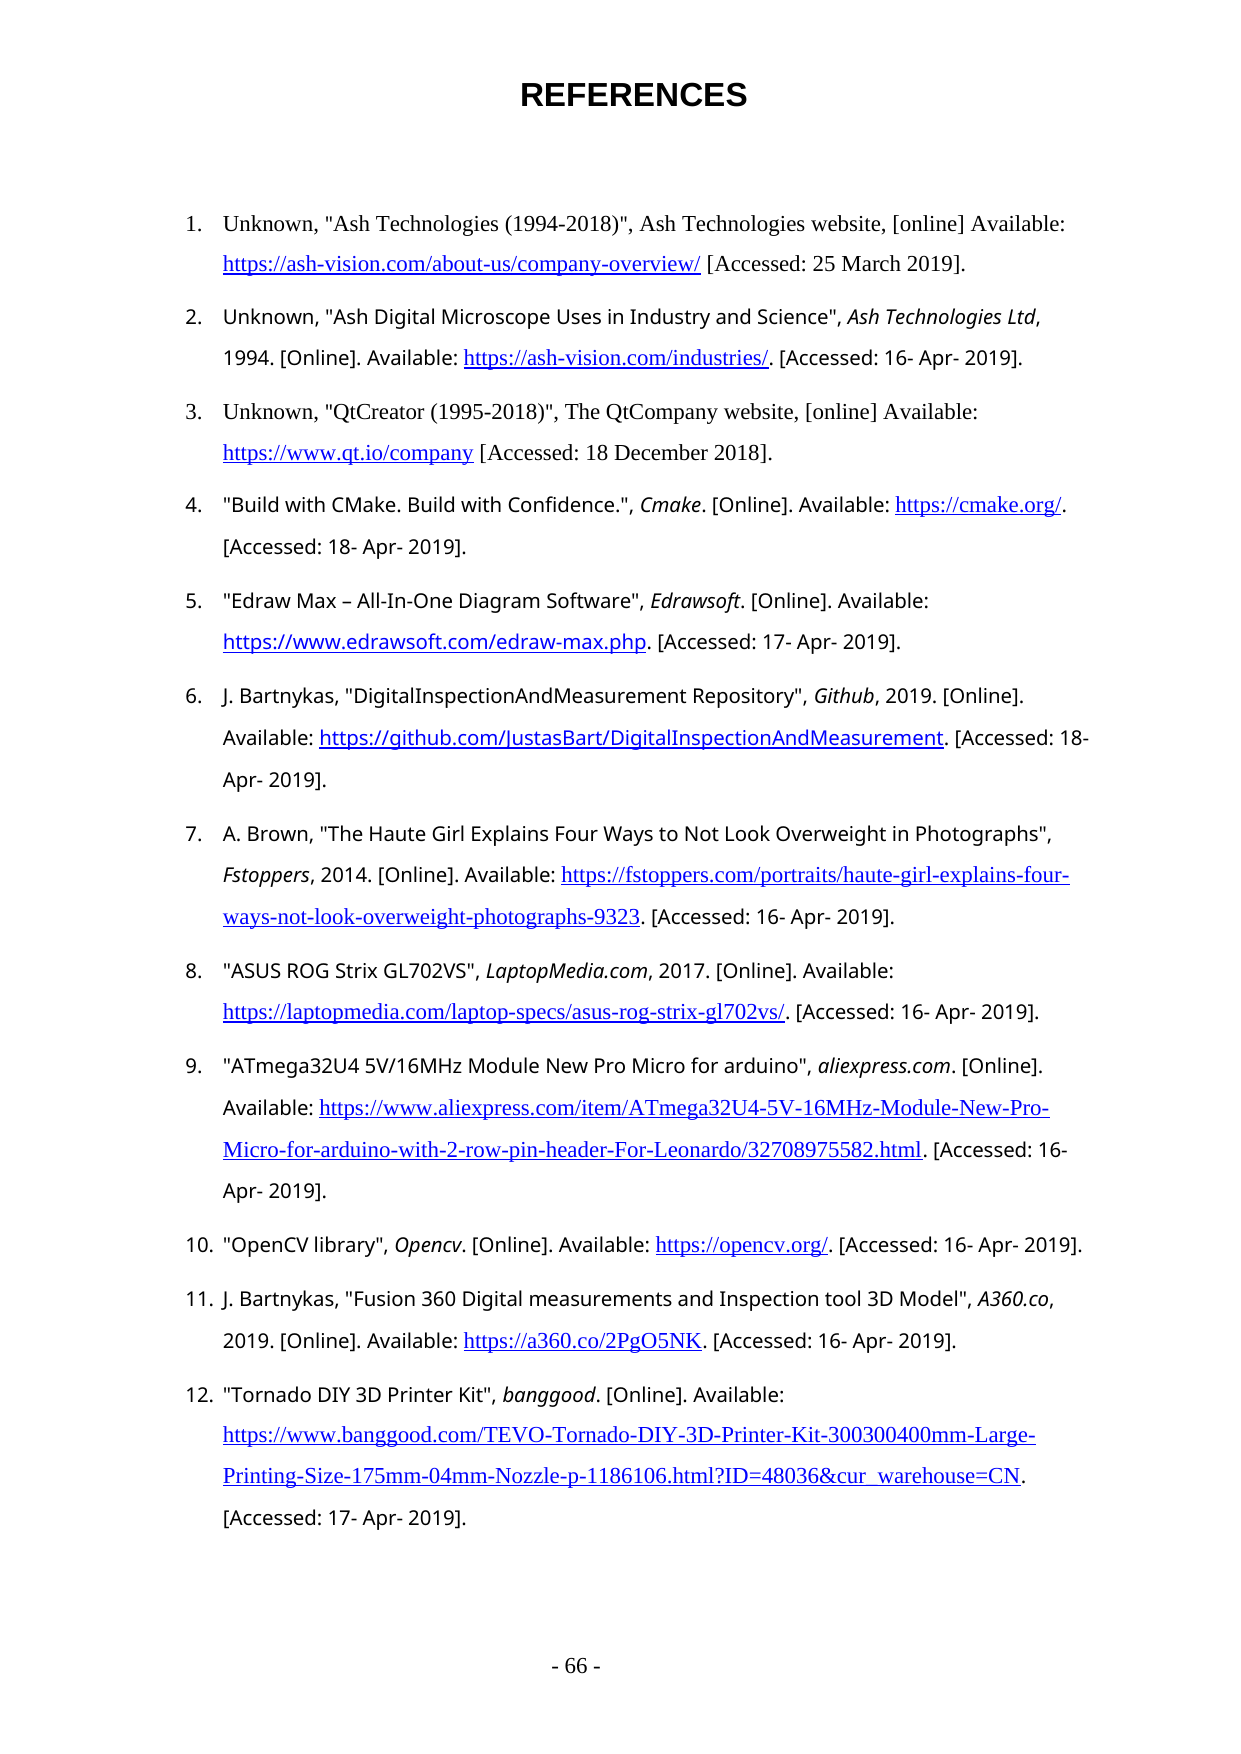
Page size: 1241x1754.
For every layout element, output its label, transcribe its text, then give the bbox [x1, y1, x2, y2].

list "Edraw Max – All-In-One Diagram Software", Edrawsoft. [Online]. Available: https://www.edrawsoft.com/edraw-max.php. [Accessed: 17- Apr- 2019]. [185, 586, 1092, 656]
list "OpenCV library", Opencv. [Online]. Available: https://opencv.org/. [Accessed: 16- Apr- 2019]. [185, 1231, 1092, 1258]
list "ATmega32U4 5V/16MHz Module New Pro Micro for arduino", aliexpress.com. [Online]. Available: https://www.aliexpress.com/item/ATmega32U4-5V-16MHz-Module-New-Pro-Micro-for-arduino-with-2-row-pin-header-For-Leonardo/32708975582.html. [Accessed: 16- Apr- 2019]. [185, 1052, 1092, 1204]
list Unknown, "QtCreator (1995-2018)", The QtCompany website, [online] Available: https://www.qt.io/company [Accessed: 18 December 2018]. [185, 398, 1092, 465]
list "Build with CMake. Build with Confidence.", Cmake. [Online]. Available: https://cmake.org/. [Accessed: 18- Apr- 2019]. [185, 491, 1092, 560]
list J. Bartnykas, "Fusion 360 Digital measurements and Inspection tool 3D Model", A360.co, 2019. [Online]. Available: https://a360.co/2PgO5NK. [Accessed: 16- Apr- 2019]. [185, 1285, 1092, 1354]
list J. Bartnykas, "DigitalInspectionAndMeasurement Repository", Github, 2019. [Online]. Available: https://github.com/JustasBart/DigitalInspectionAndMeasurement. [Accessed: 18- Apr- 2019]. [185, 682, 1092, 793]
list A. Brown, "The Haute Girl Explains Four Ways to Not Look Overweight in Photographs", Fstoppers, 2014. [Online]. Available: https://fstoppers.com/portraits/haute-girl-explains-four-ways-not-look-overweight-photographs-9323. [Accessed: 16- Apr- 2019]. [185, 819, 1092, 930]
subtitle REFERENCES [175, 75, 1092, 113]
list "ASUS ROG Strix GL702VS", LaptopMedia.com, 2017. [Online]. Available: https://laptopmedia.com/laptop-specs/asus-rog-strix-gl702vs/. [Accessed: 16- Apr- 2019]. [185, 956, 1092, 1026]
list "Tornado DIY 3D Printer Kit", banggood. [Online]. Available: https://www.banggood.com/TEVO-Tornado-DIY-3D-Printer-Kit-300300400mm-Large-Printing-Size-175mm-04mm-Nozzle-p-1186106.html?ID=48036&cur_warehouse=CN. [Accessed: 17- Apr- 2019]. [185, 1381, 1092, 1531]
list Unknown, "Ash Digital Microscope Uses in Industry and Science", Ash Technologies Ltd, 1994. [Online]. Available: https://ash-vision.com/industries/. [Accessed: 16- Apr- 2019]. [185, 302, 1092, 372]
list Unknown, "Ash Technologies (1994-2018)", Ash Technologies website, [online] Available: https://ash-vision.com/about-us/company-overview/ [Accessed: 25 March 2019]. [185, 209, 1092, 277]
